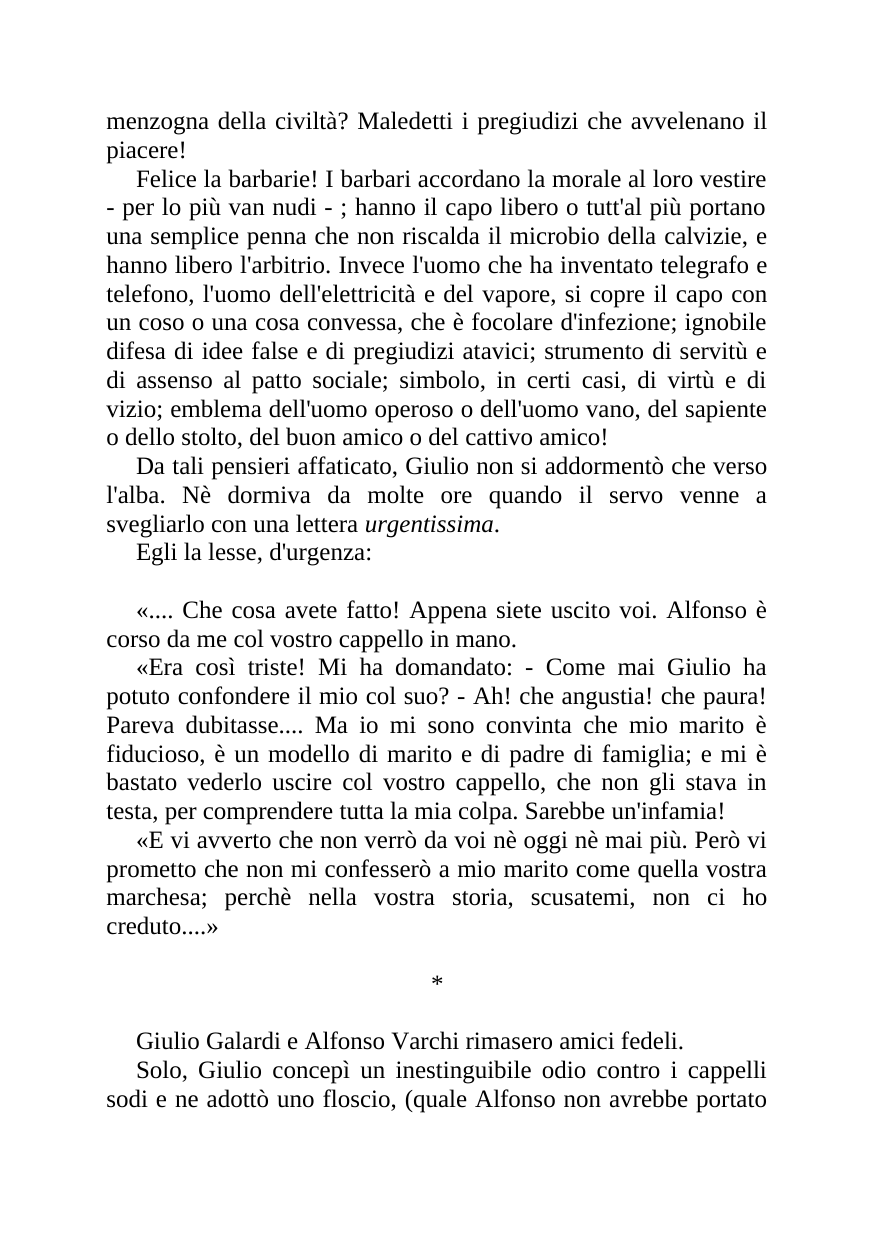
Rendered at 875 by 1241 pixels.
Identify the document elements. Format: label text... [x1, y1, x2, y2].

text «E vi avverto che non verrò da voi nè oggi nè mai più. Però vi prometto che non mi confesserò a mio marito come quella vostra marchesa; perchè nella vostra storia, scusatemi, non ci ho creduto....» [106, 825, 768, 940]
text Egli la lesse, d'urgenza: [106, 537, 768, 566]
text menzogna della civiltà? Maledetti i pregiudizi che avvelenano il piacere! [106, 106, 768, 164]
text * [106, 969, 768, 997]
text Giulio Galardi e Alfonso Varchi rimasero amici fedeli. [106, 1026, 768, 1055]
text Felice la barbarie! I barbari accordano la morale al loro vestire - per lo più van nudi - ; hanno il capo libero o tutt'al più portano una semplice penna che non riscalda il microbio della calvizie, e hanno libero l'arbitrio. Invece l'uomo che ha inventato telegrafo e telefono, l'uomo dell'elettricità e del vapore, si copre il capo con un coso o una cosa convessa, che è focolare d'infezione; ignobile difesa di idee false e di pregiudizi atavici; strumento di servitù e di assenso al patto sociale; simbolo, in certi casi, di virtù e di vizio; emblema dell'uomo operoso o dell'uomo vano, del sapiente o dello stolto, del buon amico o del cattivo amico! [106, 164, 768, 451]
text «.... Che cosa avete fatto! Appena siete uscito voi. Alfonso è corso da me col vostro cappello in mano. [106, 595, 768, 652]
text Solo, Giulio concepì un inestinguibile odio contro i cappelli sodi e ne adottò uno floscio, (quale Alfonso non avrebbe portato [106, 1055, 768, 1112]
text Da tali pensieri affaticato, Giulio non si addormentò che verso l'alba. Nè dormiva da molte ore quando il servo venne a svegliarlo con una lettera urgentissima. [106, 451, 768, 537]
text «Era così triste! Mi ha domandato: - Come mai Giulio ha potuto confondere il mio col suo? - Ah! che angustia! che paura! Pareva dubitasse.... Ma io mi sono convinta che mio marito è fiducioso, è un modello di marito e di padre di famiglia; e mi è bastato vederlo uscire col vostro cappello, che non gli stava in testa, per comprendere tutta la mia colpa. Sarebbe un'infamia! [106, 652, 768, 825]
